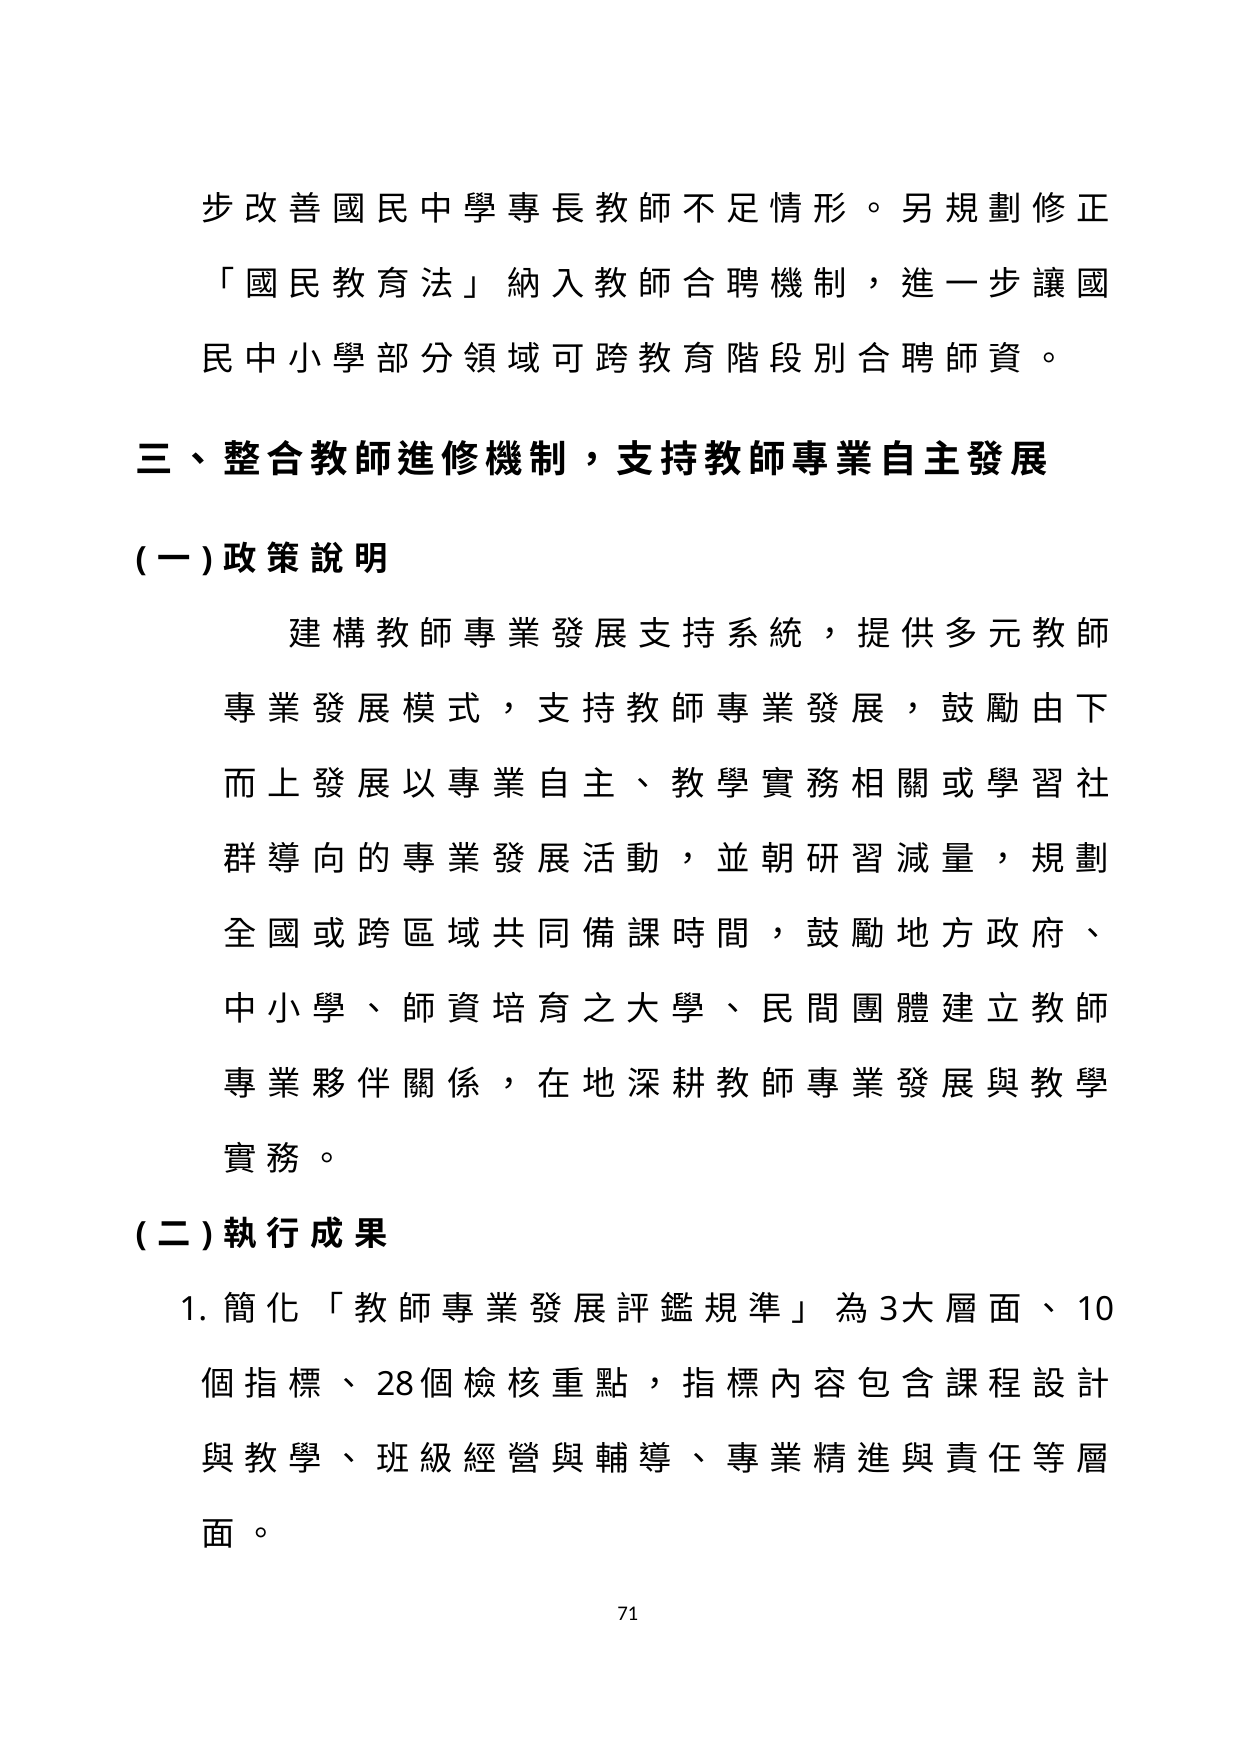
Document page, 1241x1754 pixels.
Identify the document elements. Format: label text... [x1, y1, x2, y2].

text (一)政策說明 [135, 512, 1120, 587]
list 1.簡化「教師專業發展評鑑規準」為3大層面、10個指標、28個檢核重點，指標內容包含課程設計與教學、班級經營與輔導、專業精進與責任等層面。 [165, 1262, 1120, 1562]
text 建構教師專業發展支持系統，提供多元教師專業發展模式，支持教師專業發展，鼓勵由下而上發展以專業自主、教學實務相關或學習社群導向的專業發展活動，並朝研習減量，規劃全國或跨區域共同備課時間，鼓勵地方政府、中小學、師資培育之大學、民間團體建立教師專業夥伴關係，在地深耕教師專業發展與教學實務。 [209, 587, 1120, 1187]
text (二)執行成果 [135, 1187, 1120, 1262]
text 三、整合教師進修機制，支持教師專業自主發展 [135, 412, 1120, 487]
text 步改善國民中學專長教師不足情形。另規劃修正「國民教育法」納入教師合聘機制，進一步讓國民中小學部分領域可跨教育階段別合聘師資。 [165, 162, 1120, 387]
